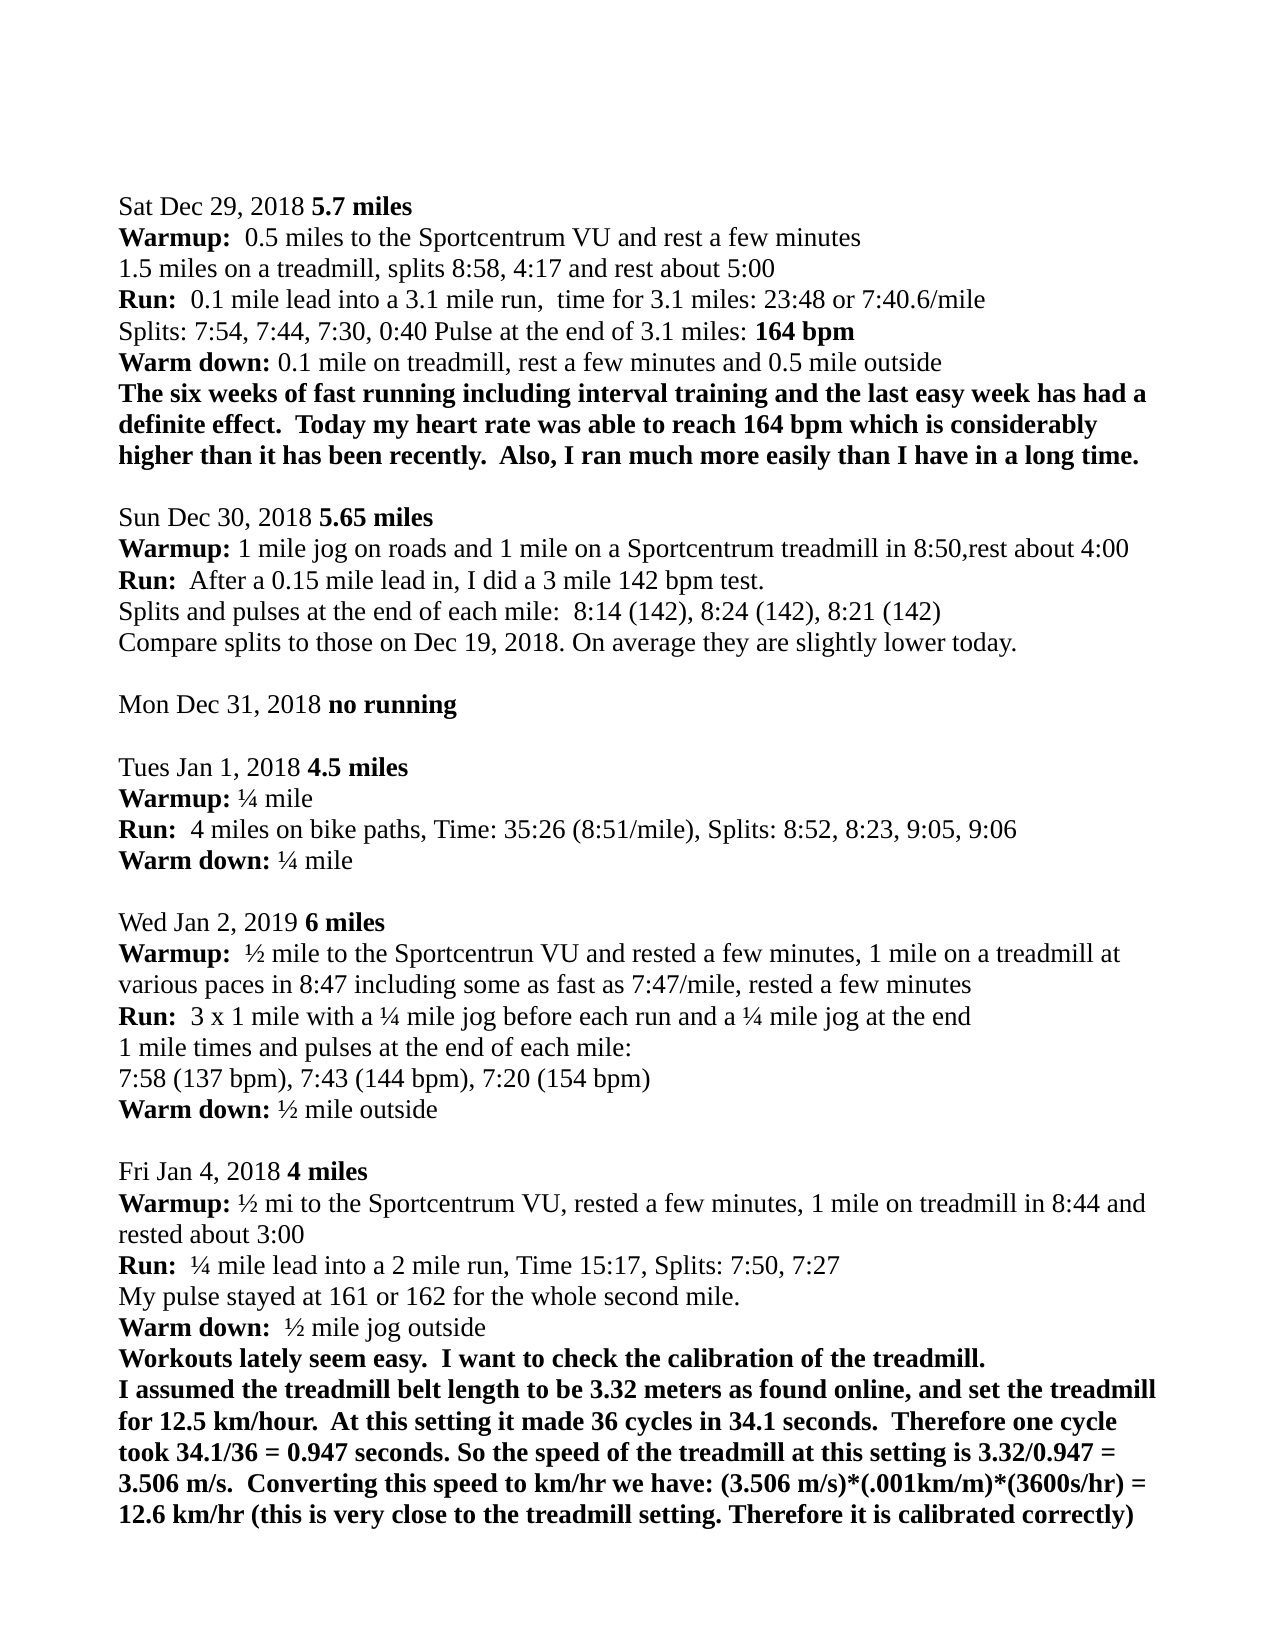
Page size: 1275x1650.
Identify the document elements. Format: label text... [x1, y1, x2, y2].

text Sat Dec 29, 2018 5.7 miles [118, 190, 1161, 221]
text Run: After a 0.15 mile lead in, I did a 3 mile 142 bpm test. [118, 564, 1161, 595]
text Warm down: ½ mile outside [118, 1093, 1161, 1124]
text 7:58 (137 bpm), 7:43 (144 bpm), 7:20 (154 bpm) [118, 1062, 1161, 1093]
text Splits and pulses at the end of each mile: 8:14 (142), 8:24 (142), 8:21 (142) [118, 595, 1161, 626]
text Warm down: ½ mile jog outside [118, 1311, 1161, 1342]
list 1.5 miles on a treadmill, splits 8:58, 4:17 and rest about 5:00 [118, 252, 1161, 283]
text Tues Jan 1, 2018 4.5 miles [118, 751, 1161, 782]
text Run: 0.1 mile lead into a 3.1 mile run, time for 3.1 miles: 23:48 or 7:40.6/mile [118, 283, 1161, 314]
text Fri Jan 4, 2018 4 miles [118, 1156, 1161, 1187]
text Mon Dec 31, 2018 no running [118, 688, 1161, 719]
text 1 mile times and pulses at the end of each mile: [118, 1031, 1161, 1062]
text Workouts lately seem easy. I want to check the calibration of the treadmill. [118, 1342, 1161, 1373]
text Warm down: ¼ mile [118, 844, 1161, 875]
text Run: 4 miles on bike paths, Time: 35:26 (8:51/mile), Splits: 8:52, 8:23, 9:05, 9:06 [118, 813, 1161, 844]
text Run: ¼ mile lead into a 2 mile run, Time 15:17, Splits: 7:50, 7:27 [118, 1249, 1161, 1280]
text The six weeks of fast running including interval training and the last easy week has had a definite effect. Today my heart rate was able to reach 164 bpm which is considerably higher than it has been recently. Also, I ran much more easily than I have in a long time. [118, 377, 1161, 470]
text Wed Jan 2, 2019 6 miles [118, 906, 1161, 937]
text Compare splits to those on Dec 19, 2018. On average they are slightly lower today. [118, 626, 1161, 657]
text Warmup: 1 mile jog on roads and 1 mile on a Sportcentrum treadmill in 8:50,rest about 4:00 [118, 533, 1161, 564]
text Splits: 7:54, 7:44, 7:30, 0:40 Pulse at the end of 3.1 miles: 164 bpm [118, 314, 1161, 346]
text Run: 3 x 1 mile with a ¼ mile jog before each run and a ¼ mile jog at the end [118, 1000, 1161, 1031]
text Warmup: 0.5 miles to the Sportcentrum VU and rest a few minutes [118, 221, 1161, 252]
text My pulse stayed at 161 or 162 for the whole second mile. [118, 1280, 1161, 1311]
text Warm down: 0.1 mile on treadmill, rest a few minutes and 0.5 mile outside [118, 346, 1161, 377]
text I assumed the treadmill belt length to be 3.32 meters as found online, and set the treadmill for 12.5 km/hour. At this setting it made 36 cycles in 34.1 seconds. Therefore one cycle took 34.1/36 = 0.947 seconds. So the speed of the treadmill at this setting is 3.32/0.947 = 3.506 m/s. Converting this speed to km/hr we have: (3.506 m/s)*(.001km/m)*(3600s/hr) = 12.6 km/hr (this is very close to the treadmill setting. Therefore it is calibrated correctly) [118, 1373, 1161, 1529]
text Sun Dec 30, 2018 5.65 miles [118, 501, 1161, 533]
text Warmup: ½ mile to the Sportcentrun VU and rested a few minutes, 1 mile on a treadmill at various paces in 8:47 including some as fast as 7:47/mile, rested a few minutes [118, 937, 1161, 1000]
text Warmup: ½ mi to the Sportcentrum VU, rested a few minutes, 1 mile on treadmill in 8:44 and rested about 3:00 [118, 1187, 1161, 1249]
text Warmup: ¼ mile [118, 782, 1161, 813]
